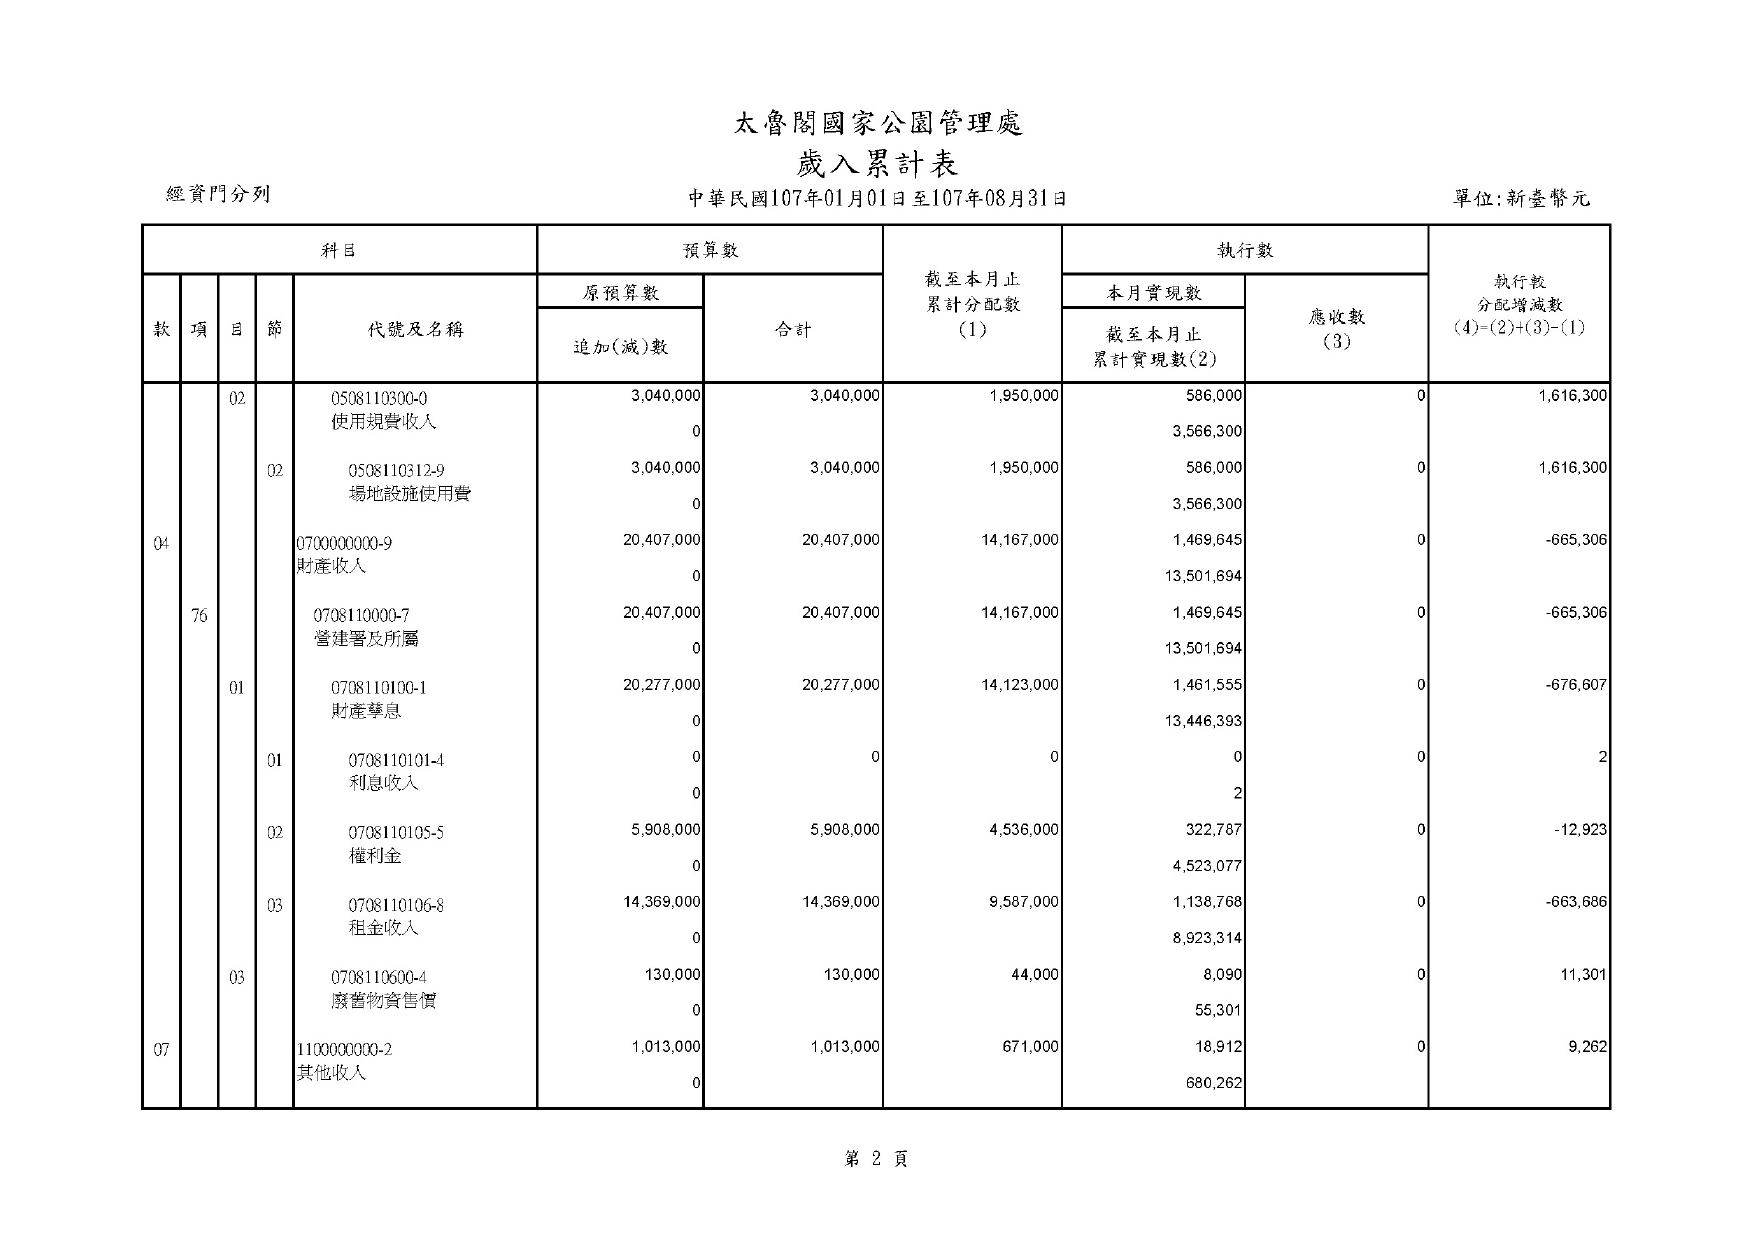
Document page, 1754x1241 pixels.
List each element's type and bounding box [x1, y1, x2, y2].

picture [59, 59, 1695, 1216]
